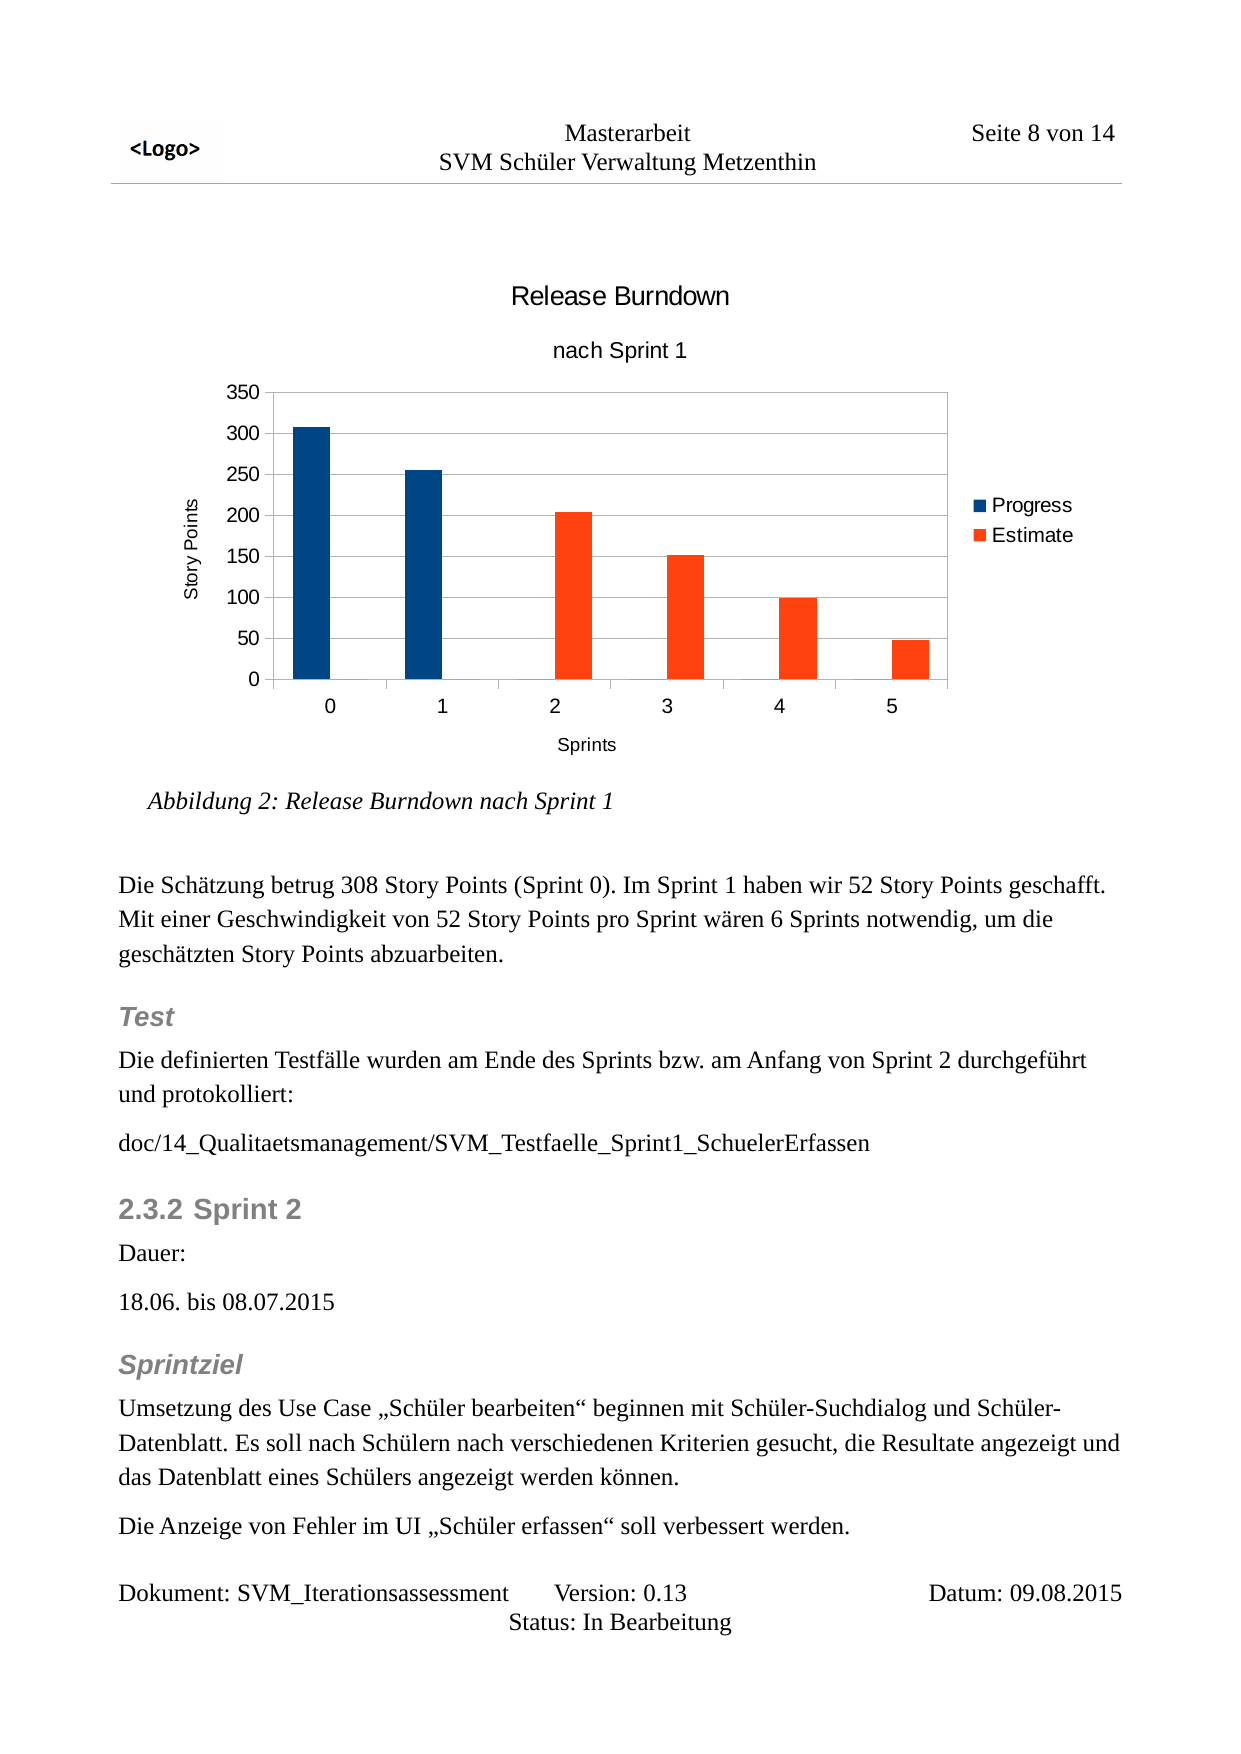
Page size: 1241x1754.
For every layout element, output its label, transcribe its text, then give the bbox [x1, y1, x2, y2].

subtitle Sprintziel [118, 1349, 1122, 1381]
picture [118, 118, 224, 183]
text Die Schätzung betrug 308 Story Points (Sprint 0). Im Sprint 1 haben wir 52 Story Points geschafft. Mit einer Geschwindigkeit von 52 Story Points pro Sprint wären 6 Sprints notwendig, um die geschätzten Story Points abzuarbeiten. [118, 870, 1122, 968]
text doc/14_Qualitaetsmanagement/SVM_Testfaelle_Sprint1_SchuelerErfassen [118, 1128, 1122, 1157]
text Umsetzung des Use Case „Schüler bearbeiten“ beginnen mit Schüler-Suchdialog und Schüler-Datenblatt. Es soll nach Schülern nach verschiedenen Kriterien gesucht, die Resultate angezeigt und das Datenblatt eines Schülers angezeigt werden können. [118, 1393, 1122, 1491]
subtitle Sprint 2 [118, 1192, 1122, 1226]
text 18.06. bis 08.07.2015 [118, 1287, 1122, 1316]
text Die definierten Testfälle wurden am Ende des Sprints bzw. am Anfang von Sprint 2 durchgeführt und protokolliert: [118, 1045, 1122, 1108]
text Die Anzeige von Fehler im UI „Schüler erfassen“ soll verbessert werden. [118, 1511, 1122, 1540]
text Abbildung 2: Release Burndown nach Sprint 1 [148, 787, 1093, 815]
subtitle Test [118, 1001, 1122, 1032]
text Dauer: [118, 1238, 1122, 1267]
